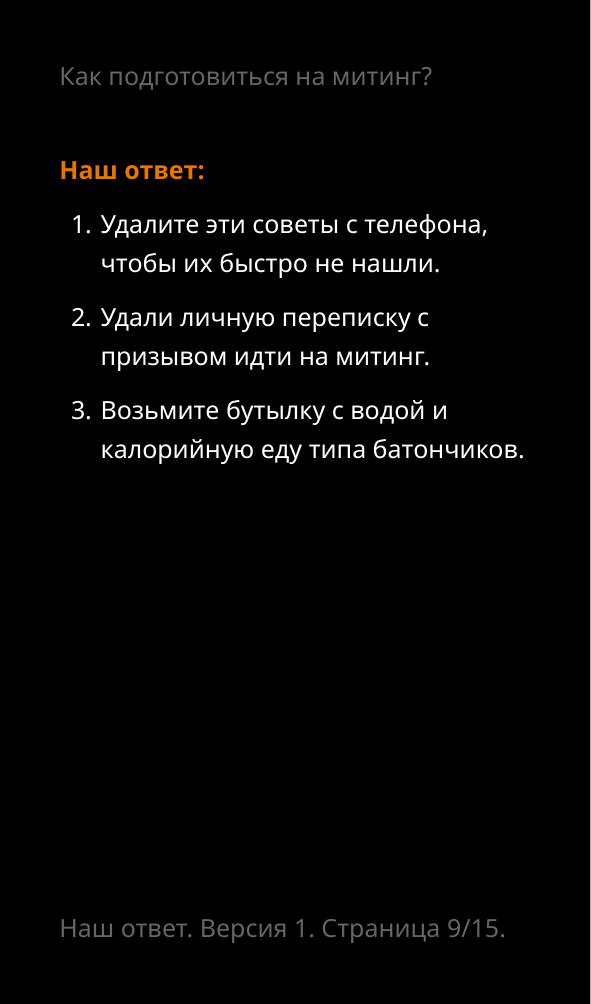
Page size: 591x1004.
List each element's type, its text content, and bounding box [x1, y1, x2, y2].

text Наш ответ: [59, 153, 531, 187]
list Возьмите бутылку с водой и калорийную еду типа батончиков. [71, 392, 531, 466]
subtitle Как подготовиться на митинг? [59, 59, 531, 93]
list Удали личную переписку с призывом идти на митинг. [71, 299, 531, 373]
list Удалите эти советы с телефона, чтобы их быстро не нашли. [71, 207, 531, 280]
